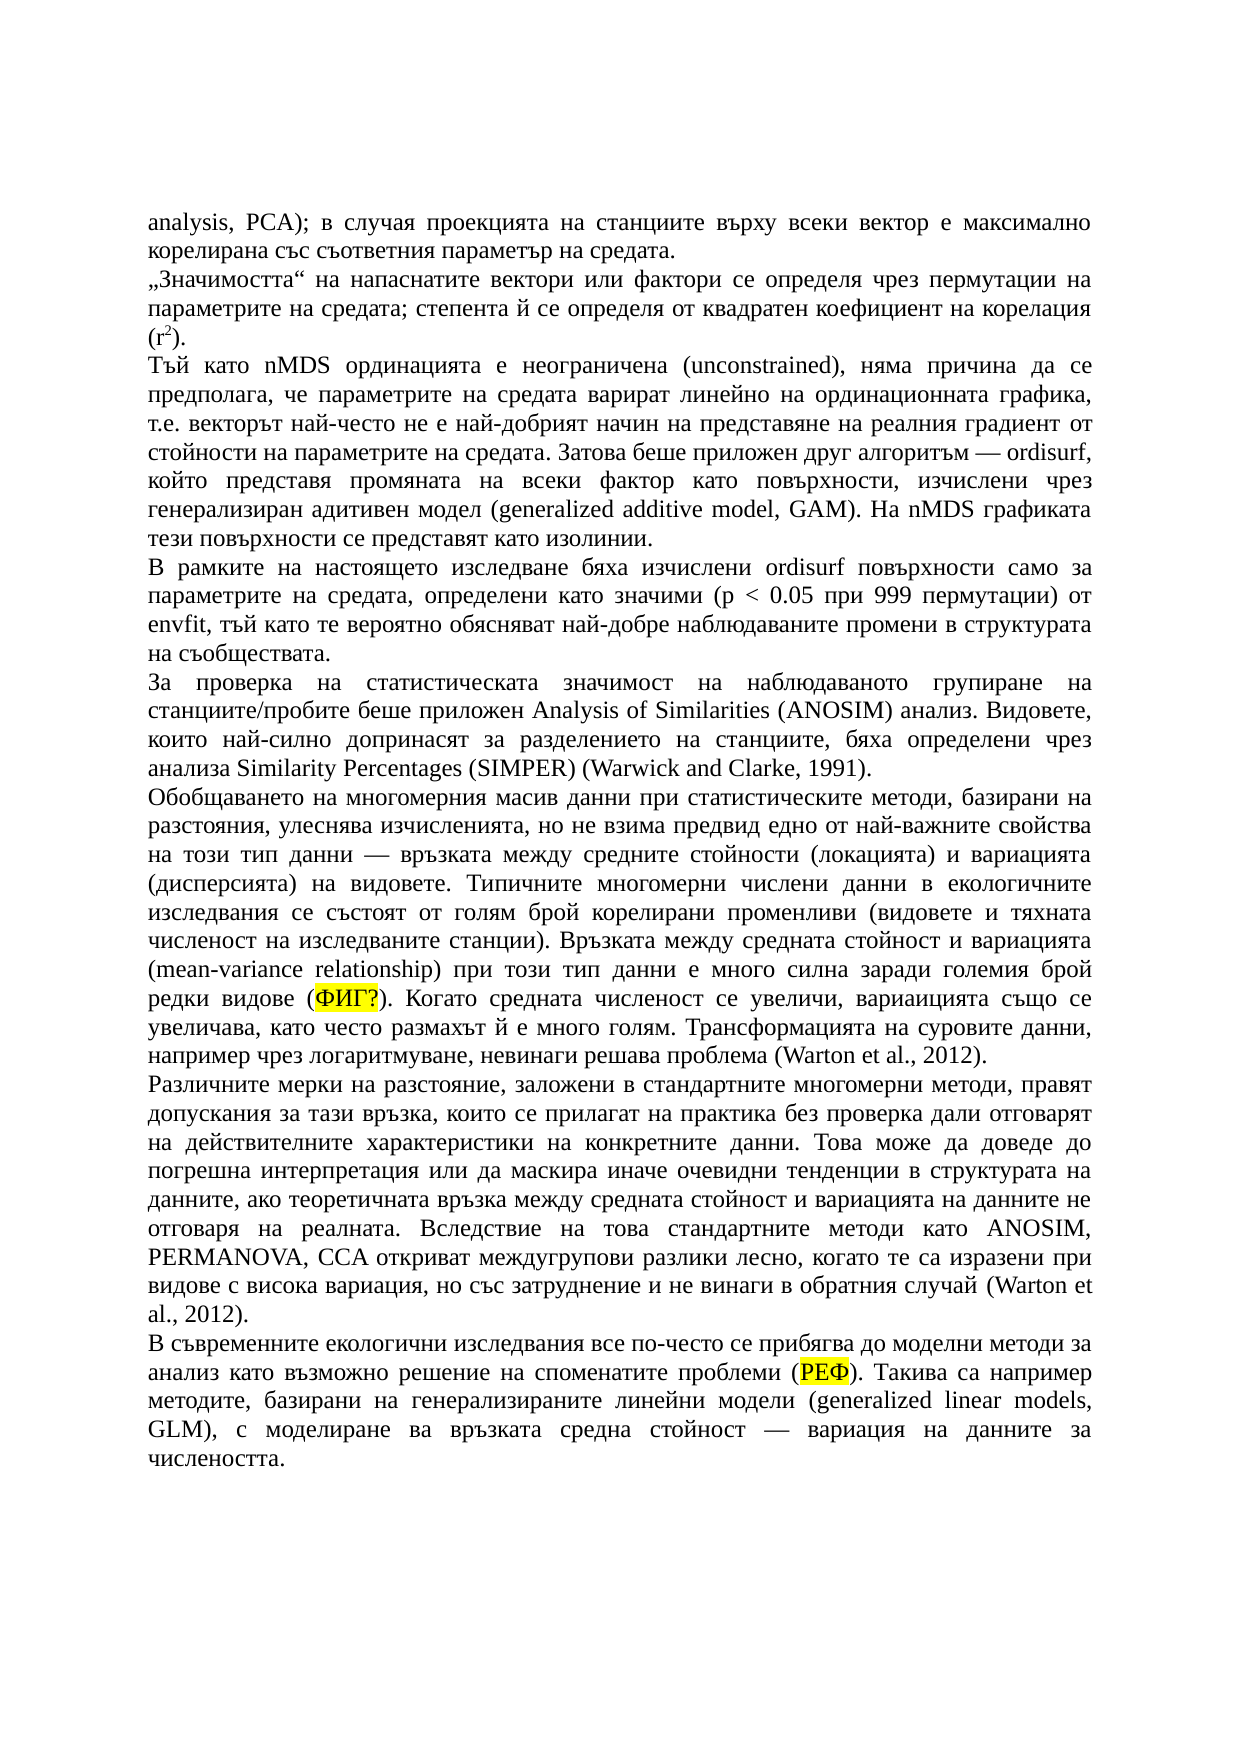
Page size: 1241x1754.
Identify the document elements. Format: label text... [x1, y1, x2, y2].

text Обобщаването на многомерния масив данни при статистическите методи, базирани на разстояния, улеснява изчисленията, но не взима предвид едно от най-важните свойства на този тип данни — връзката между средните стойности (локацията) и вариацията (дисперсията) на видовете. Типичните многомерни числени данни в екологичните изследвания се състоят от голям брой корелирани променливи (видовете и тяхната численост на изследваните станции). Връзката между средната стойност и вариацията (mean-variance relationship) при този тип данни е много силна заради големия брой редки видове (ФИГ?). Когато средната численост се увеличи, вариаицията също се увеличава, като често размахът й е много голям. Трансформацията на суровите данни, например чрез логаритмуване, невинаги решава проблема (Warton et al., 2012). [148, 782, 1093, 1069]
text Различните мерки на разстояние, заложени в стандартните многомерни методи, правят допускания за тази връзка, които се прилагат на практика без проверка дали отговарят на действителните характеристики на конкретните данни. Това може да доведе до погрешна интерпретация или да маскира иначе очевидни тенденции в структурата на данните, ако теоретичната връзка между средната стойност и вариацията на данните не отговаря на реалната. Вследствие на това стандартните методи като ANOSIM, PERMANOVA, CCA откриват междугрупови разлики лесно, когато те са изразени при видове с висока вариация, но със затруднение и не винаги в обратния случай (Warton et al., 2012). [148, 1069, 1093, 1328]
text analysis, PCA); в случая проекцията на станциите върху всеки вектор е максимално корелирана със съответния параметър на средата. [148, 207, 1093, 264]
text В рамките на настоящето изследване бяха изчислени ordisurf повърхности само за параметрите на средата, определени като значими (p < 0.05 при 999 пермутации) от envfit, тъй като те вероятно обясняват най-добре наблюдаваните промени в структурата на съобществата. [148, 552, 1093, 667]
text За проверка на статистическата значимост на наблюдаваното групиране на станциите/пробите беше приложен Analysis of Similarities (ANOSIM) анализ. Видовете, които най-силно допринасят за разделението на станциите, бяха определени чрез анализа Similarity Percentages (SIMPER) (Warwick and Clarke, 1991). [148, 667, 1093, 782]
text В съвременните екологични изследвания все по-често се прибягва до моделни методи за анализ като възможно решение на споменатите проблеми (РЕФ). Такива са например методите, базирани на генерализираните линейни модели (generalized linear models, GLM), с моделиране ва връзката средна стойност — вариация на данните за числеността. [148, 1328, 1093, 1472]
text Тъй като nMDS ординацията е неограничена (unconstrained), няма причина да се предполага, че параметрите на средата варират линейно на ординационната графика, т.е. векторът най-често не е най-добрият начин на представяне на реалния градиент от стойности на параметрите на средата. Затова беше приложен друг алгоритъм — ordisurf, който представя промяната на всеки фактор като повърхности, изчислени чрез генерализиран адитивен модел (generalized additive model, GAM). На nMDS графиката тези повърхности се представят като изолинии. [148, 350, 1093, 552]
text „Значимостта“ на напаснатите вектори или фактори се определя чрез пермутации на параметрите на средата; степента й се определя от квадратен коефициент на корелация (r2). [148, 264, 1093, 350]
